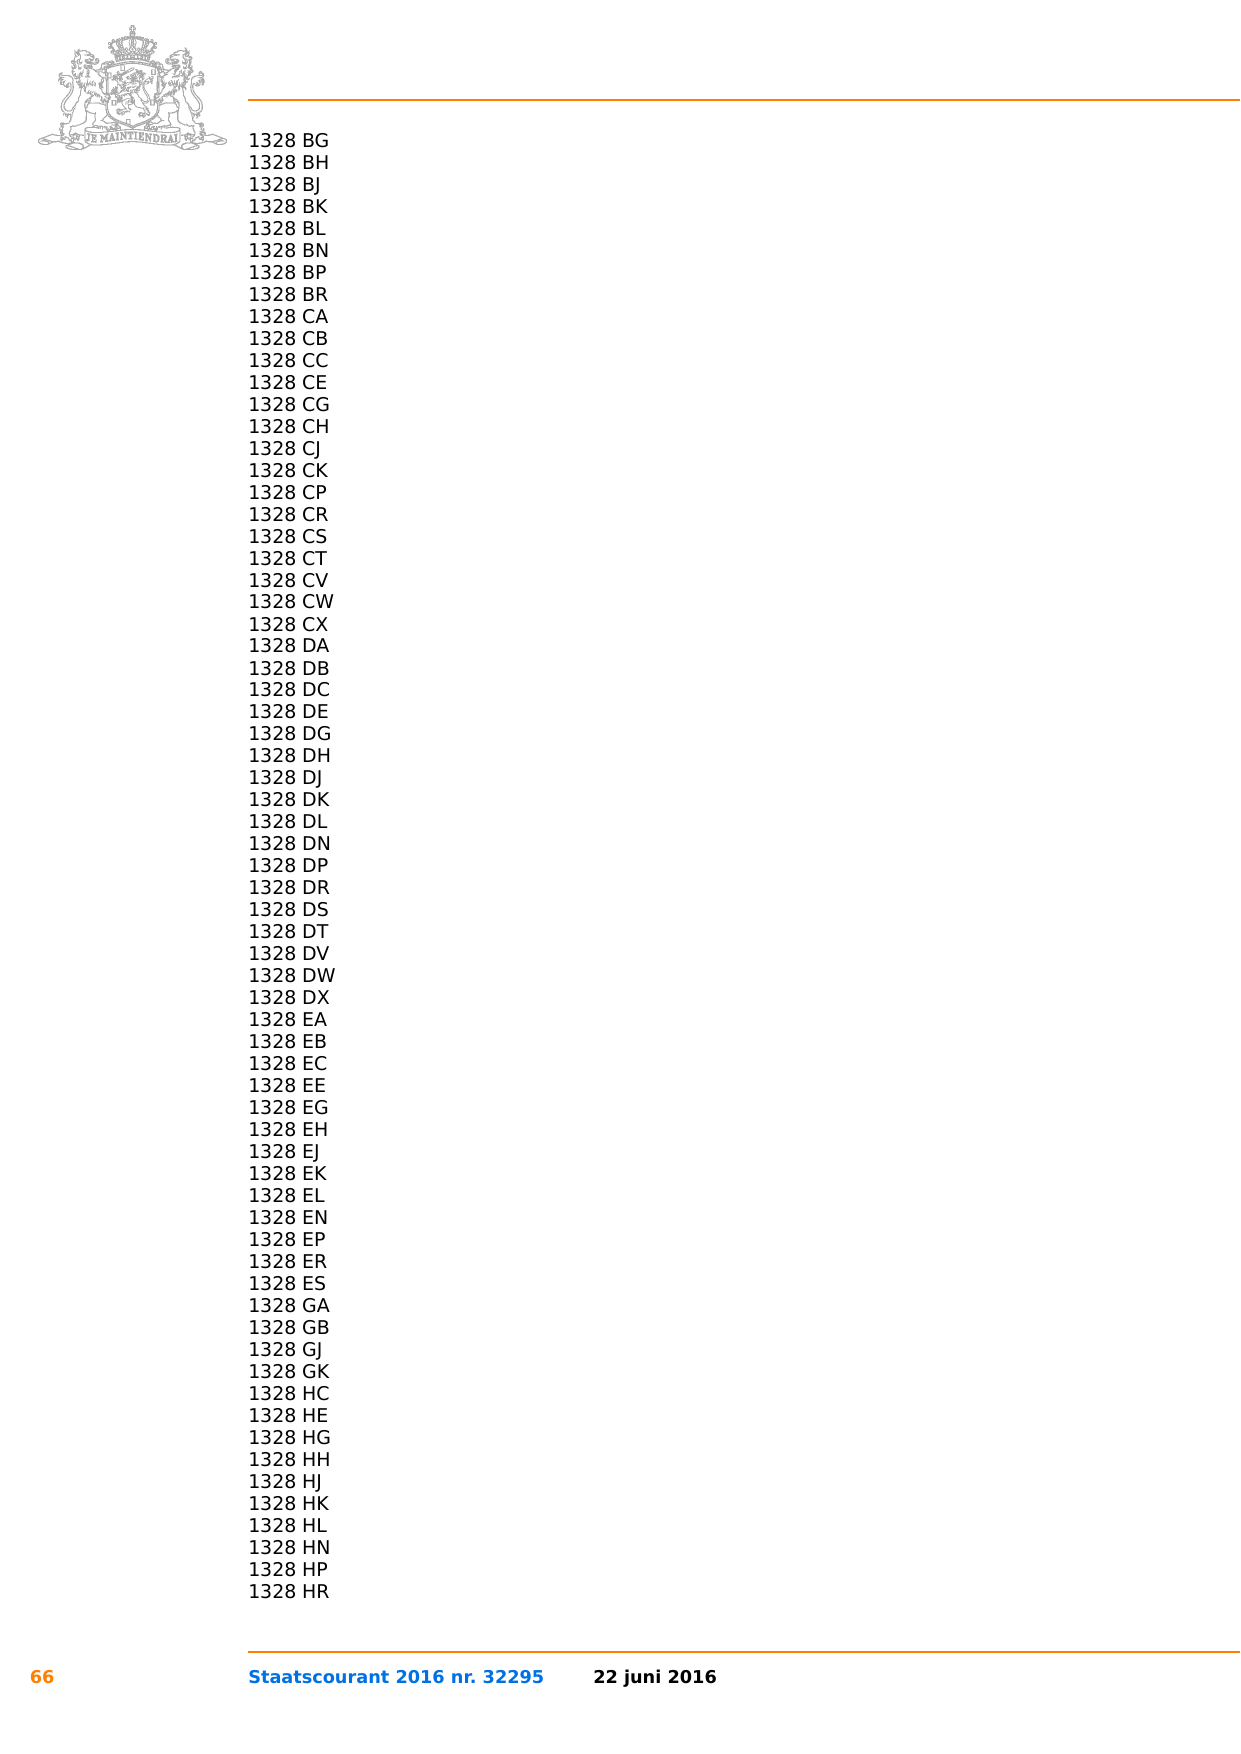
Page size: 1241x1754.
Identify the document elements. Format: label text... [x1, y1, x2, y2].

text 1328 EP [248, 1229, 1163, 1251]
text 1328 DK [248, 789, 1163, 811]
text 1328 EK [248, 1163, 1163, 1185]
text 1328 CH [248, 416, 1163, 438]
text 1328 GB [248, 1317, 1163, 1339]
text 1328 CV [248, 569, 1163, 591]
text 1328 HE [248, 1405, 1163, 1427]
text 1328 EE [248, 1075, 1163, 1097]
text 1328 HK [248, 1493, 1163, 1514]
text 1328 DC [248, 679, 1163, 701]
text 1328 DV [248, 943, 1163, 965]
text 1328 CE [248, 372, 1163, 394]
text 1328 EC [248, 1053, 1163, 1075]
text 1328 CG [248, 394, 1163, 416]
text 1328 DN [248, 833, 1163, 855]
text 1328 CS [248, 526, 1163, 547]
text 1328 DG [248, 723, 1163, 745]
text 1328 EG [248, 1097, 1163, 1119]
text 1328 DX [248, 987, 1163, 1009]
text 1328 DR [248, 877, 1163, 899]
text 1328 DP [248, 855, 1163, 877]
text 1328 DJ [248, 767, 1163, 789]
text 1328 ER [248, 1251, 1163, 1273]
text 1328 DS [248, 899, 1163, 921]
text 1328 CA [248, 306, 1163, 328]
text 1328 BN [248, 240, 1163, 262]
text 1328 GA [248, 1295, 1163, 1317]
text 1328 BH [248, 152, 1163, 174]
text 1328 HR [248, 1581, 1163, 1602]
text 1328 CX [248, 613, 1163, 635]
text 1328 HJ [248, 1471, 1163, 1493]
text 1328 CK [248, 459, 1163, 482]
text 1328 GK [248, 1361, 1163, 1383]
text 1328 HH [248, 1449, 1163, 1471]
text 1328 HP [248, 1558, 1163, 1581]
text 1328 HL [248, 1514, 1163, 1537]
text 1328 EA [248, 1009, 1163, 1031]
text 1328 DT [248, 921, 1163, 943]
text 1328 BG [248, 130, 1163, 152]
text 1328 DH [248, 745, 1163, 767]
text 1328 CW [248, 591, 1163, 613]
text 1328 HG [248, 1427, 1163, 1449]
text 1328 DW [248, 965, 1163, 987]
text 1328 HN [248, 1537, 1163, 1558]
text 1328 CJ [248, 438, 1163, 459]
picture [38, 25, 227, 150]
text 1328 BL [248, 218, 1163, 240]
text 1328 BK [248, 196, 1163, 218]
text 1328 HC [248, 1383, 1163, 1405]
text 1328 CB [248, 328, 1163, 350]
text 1328 CP [248, 482, 1163, 503]
text 1328 DB [248, 657, 1163, 679]
text 1328 BR [248, 284, 1163, 306]
text 1328 CR [248, 503, 1163, 526]
text 1328 ES [248, 1273, 1163, 1295]
text 1328 CT [248, 547, 1163, 569]
text 1328 DL [248, 811, 1163, 833]
text 1328 EH [248, 1119, 1163, 1141]
text 1328 EN [248, 1207, 1163, 1229]
text 1328 CC [248, 350, 1163, 372]
text 1328 EJ [248, 1141, 1163, 1163]
text 1328 BJ [248, 174, 1163, 196]
text 1328 EL [248, 1185, 1163, 1207]
text 1328 EB [248, 1031, 1163, 1053]
text 1328 DE [248, 701, 1163, 723]
text 1328 GJ [248, 1339, 1163, 1361]
text 1328 DA [248, 635, 1163, 657]
text 1328 BP [248, 262, 1163, 284]
